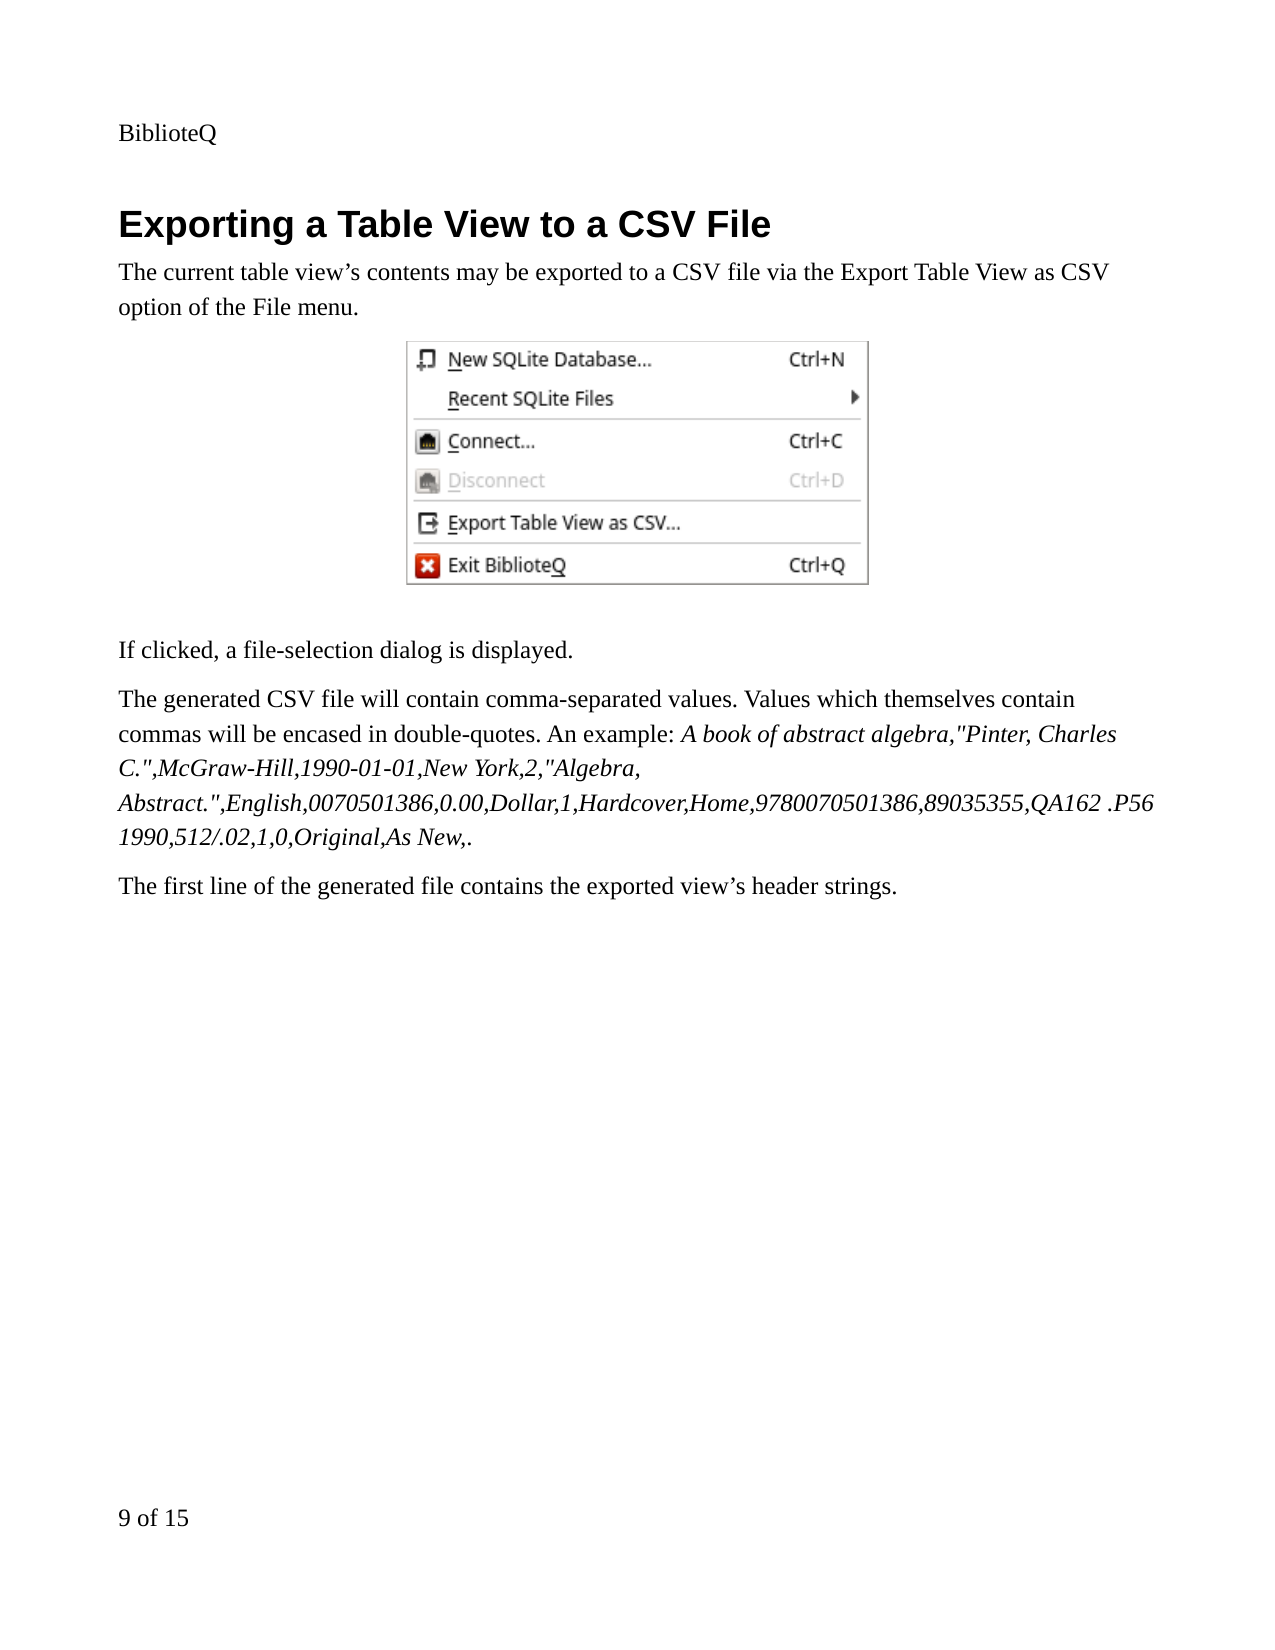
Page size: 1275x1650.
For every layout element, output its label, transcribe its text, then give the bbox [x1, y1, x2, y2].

text The first line of the generated file contains the exported view’s header strings. [118, 871, 1157, 900]
text The current table view’s contents may be exported to a CSV file via the Export Table View as CSV option of the File menu. [118, 257, 1157, 321]
picture [406, 341, 869, 585]
text The generated CSV file will contain comma-separated values. Values which themselves contain commas will be encased in double-quotes. An example: A book of abstract algebra,"Pinter, Charles C.",McGraw-Hill,1990-01-01,New York,2,"Algebra, Abstract.",English,0070501386,0.00,Dollar,1,Hardcover,Home,9780070501386,89035355,QA162 .P56 1990,512/.02,1,0,Original,As New,. [118, 684, 1157, 851]
subtitle Exporting a Table View to a CSV File [118, 201, 1157, 245]
text If clicked, a file-selection dialog is displayed. [118, 635, 1157, 664]
